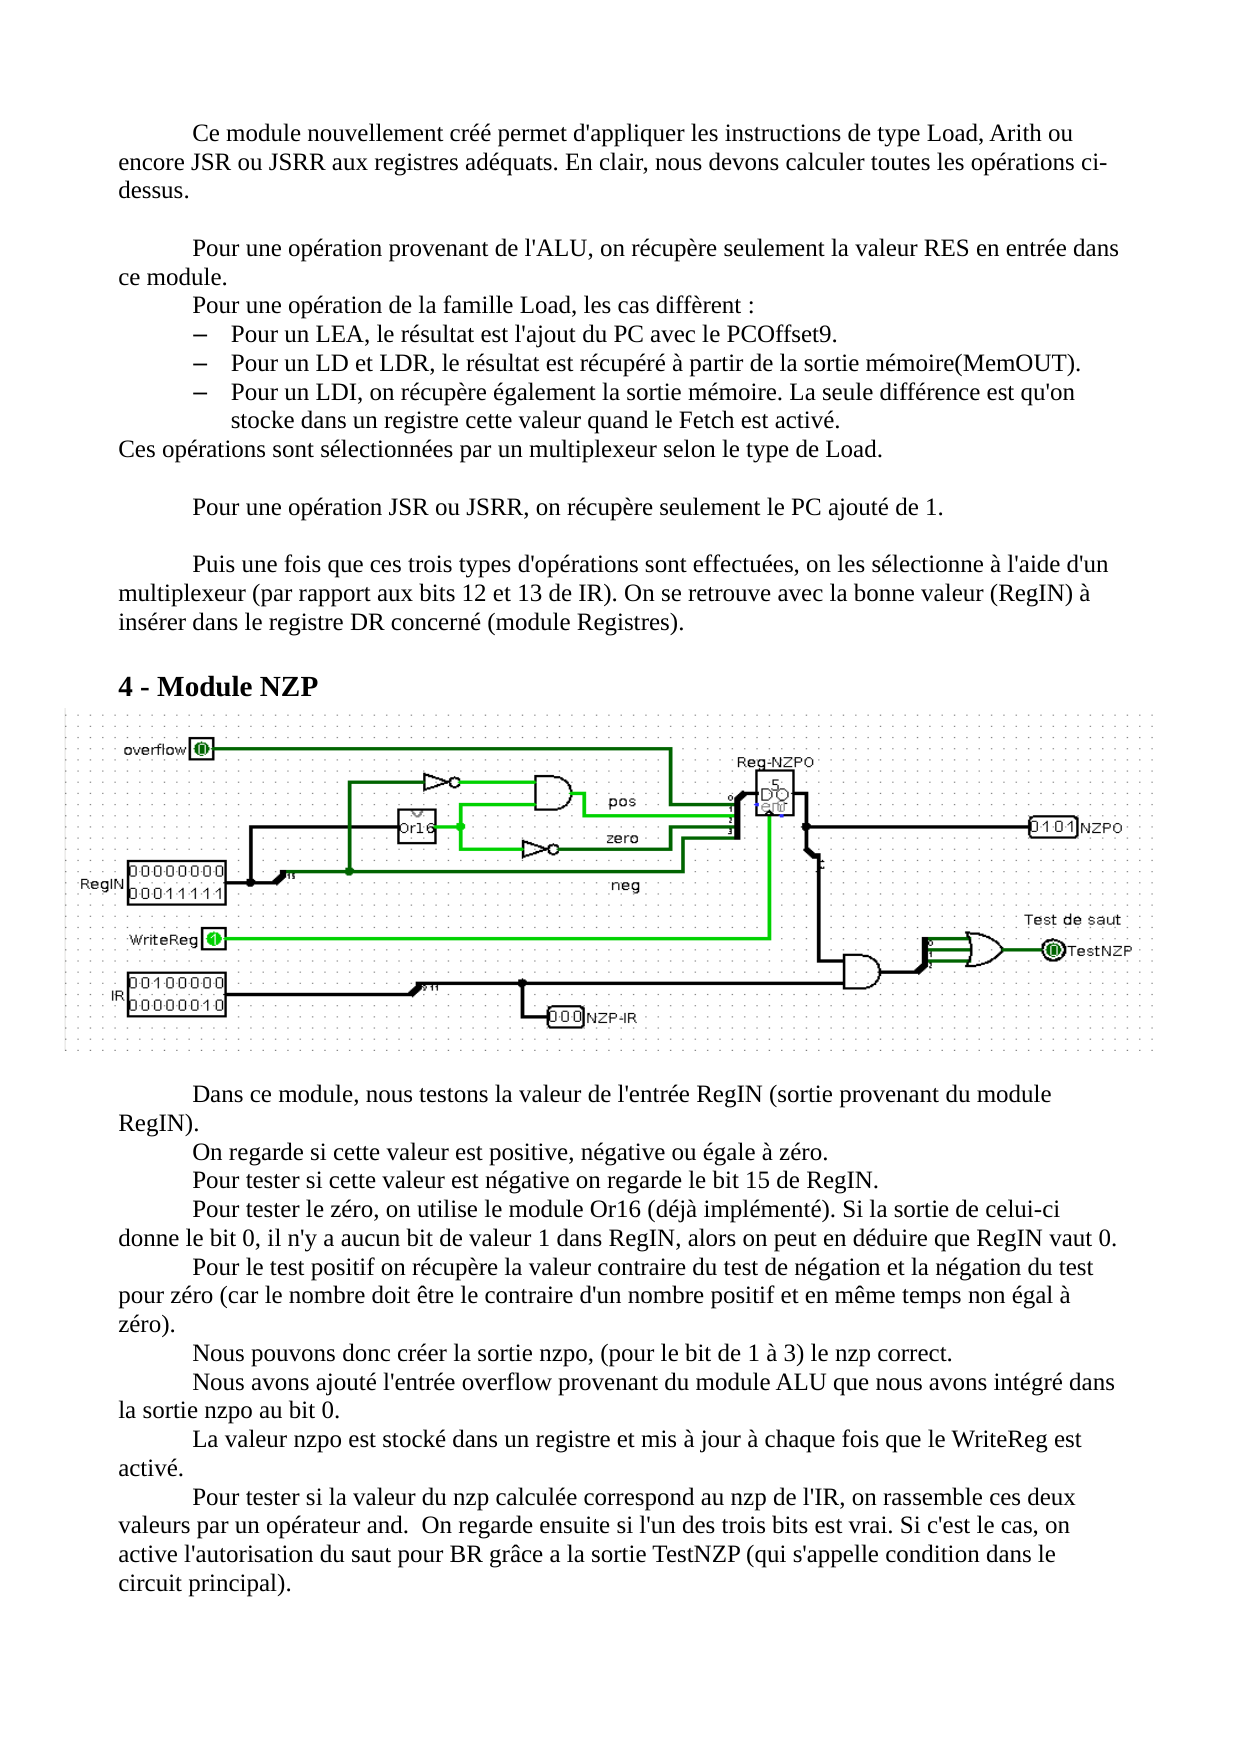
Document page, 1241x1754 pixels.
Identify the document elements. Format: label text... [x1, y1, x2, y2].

list Pour un LDI, on récupère également la sortie mémoire. La seule différence est qu'on stocke dans un registre cette valeur quand le Fetch est activé. [193, 377, 1122, 434]
text Nous pouvons donc créer la sortie nzpo, (pour le bit de 1 à 3) le nzp correct. [118, 1338, 1122, 1367]
list Pour un LEA, le résultat est l'ajout du PC avec le PCOffset9. [193, 319, 1122, 348]
text Nous avons ajouté l'entrée overflow provenant du module ALU que nous avons intégré dans la sortie nzpo au bit 0. [118, 1367, 1122, 1424]
text Pour tester si la valeur du nzp calculée correspond au nzp de l'IR, on rassemble ces deux valeurs par un opérateur and. On regarde ensuite si l'un des trois bits est vrai. Si c'est le cas, on active l'autorisation du saut pour BR grâce a la sortie TestNZP (qui s'appelle condition dans le circuit principal). [118, 1482, 1122, 1597]
text Dans ce module, nous testons la valeur de l'entrée RegIN (sortie provenant du module RegIN). [118, 1079, 1122, 1137]
text Pour une opération de la famille Load, les cas diffèrent : [118, 291, 1122, 319]
text La valeur nzpo est stocké dans un registre et mis à jour à chaque fois que le WriteReg est activé. [118, 1424, 1122, 1482]
text Puis une fois que ces trois types d'opérations sont effectuées, on les sélectionne à l'aide d'un multiplexeur (par rapport aux bits 12 et 13 de IR). On se retrouve avec la bonne valeur (RegIN) à insérer dans le registre DR concerné (module Registres). [118, 549, 1122, 636]
text Pour tester si cette valeur est négative on regarde le bit 15 de RegIN. [118, 1166, 1122, 1194]
text Pour tester le zéro, on utilise le module Or16 (déjà implémenté). Si la sortie de celui-ci donne le bit 0, il n'y a aucun bit de valeur 1 dans RegIN, alors on peut en déduire que RegIN vaut 0. [118, 1194, 1122, 1252]
text 4 - Module NZP [118, 669, 1122, 703]
text Pour une opération provenant de l'ALU, on récupère seulement la valeur RES en entrée dans ce module. [118, 233, 1122, 291]
text Pour le test positif on récupère la valeur contraire du test de négation et la négation du test pour zéro (car le nombre doit être le contraire d'un nombre positif et en même temps non égal à zéro). [118, 1252, 1122, 1338]
list Pour un LD et LDR, le résultat est récupéré à partir de la sortie mémoire(MemOUT). [193, 348, 1122, 377]
picture [64, 708, 1159, 1051]
text Ces opérations sont sélectionnées par un multiplexeur selon le type de Load. [118, 434, 1122, 463]
text On regarde si cette valeur est positive, négative ou égale à zéro. [118, 1137, 1122, 1166]
text Pour une opération JSR ou JSRR, on récupère seulement le PC ajouté de 1. [118, 492, 1122, 521]
text Ce module nouvellement créé permet d'appliquer les instructions de type Load, Arith ou encore JSR ou JSRR aux registres adéquats. En clair, nous devons calculer toutes les opérations ci-dessus. [118, 118, 1122, 204]
